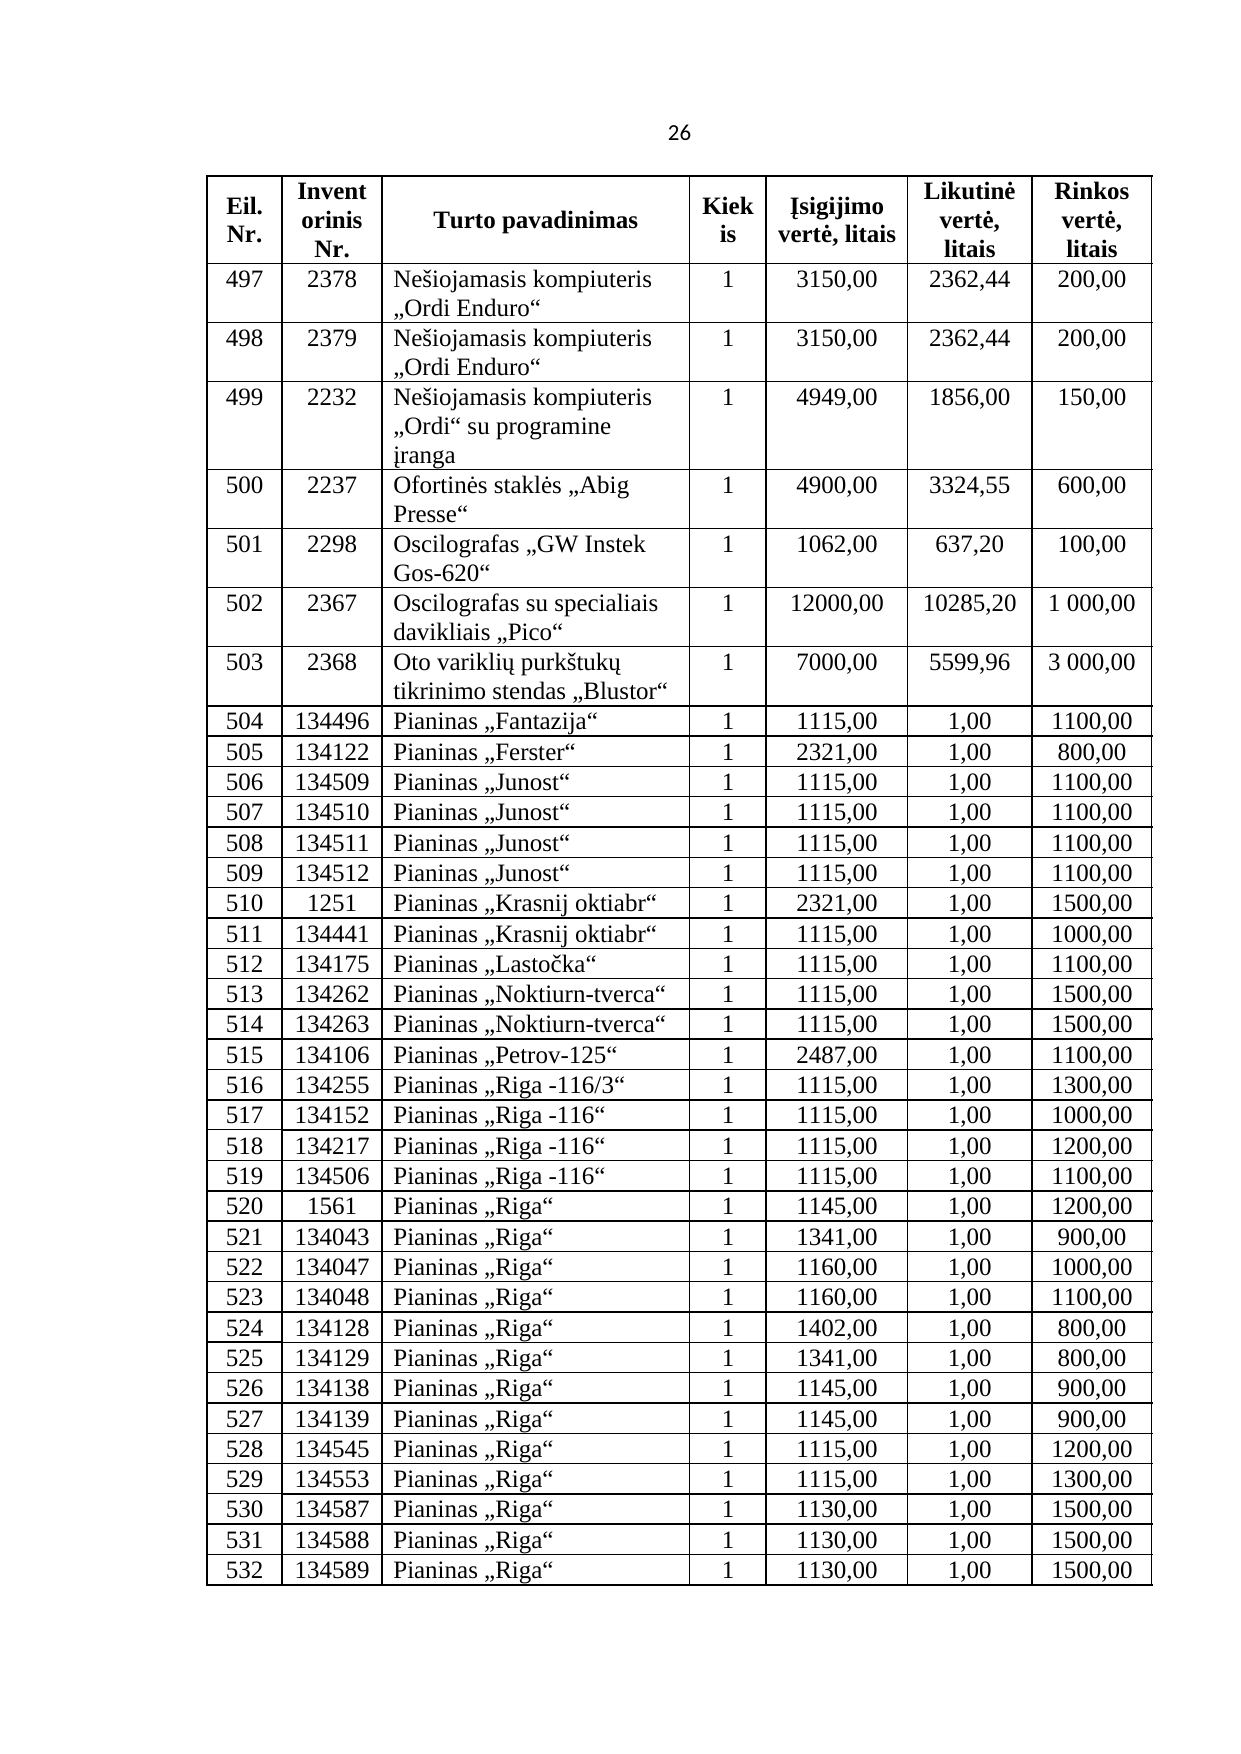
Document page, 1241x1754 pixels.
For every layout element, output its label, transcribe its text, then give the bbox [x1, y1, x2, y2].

table_cell Pianinas „Fantazija“ [383, 707, 689, 735]
table_cell 134152 [283, 1101, 381, 1129]
table_cell 1 [690, 888, 765, 917]
table_cell Pianinas „Riga“ [383, 1252, 689, 1281]
table_cell 1000,00 [1033, 1101, 1151, 1129]
table_cell 522 [208, 1252, 281, 1281]
table_cell 3150,00 [767, 323, 907, 381]
table_cell 1,00 [908, 1495, 1031, 1523]
table_cell 1 [690, 1040, 765, 1069]
table_cell 1402,00 [767, 1313, 907, 1341]
table_cell 1 [690, 264, 765, 322]
table_cell 1115,00 [767, 828, 907, 856]
table_cell 134175 [283, 949, 381, 978]
table_cell 1 [690, 1495, 765, 1523]
table_cell 1,00 [908, 1525, 1031, 1554]
table_cell 1100,00 [1033, 949, 1151, 978]
table_cell Pianinas „Junost“ [383, 797, 689, 826]
table_cell 2232 [283, 382, 381, 469]
table_cell Pianinas „Lastočka“ [383, 949, 689, 978]
table_cell 1,00 [908, 1222, 1031, 1251]
table_cell Pianinas „Riga“ [383, 1404, 689, 1432]
table_cell Pianinas „Petrov-125“ [383, 1040, 689, 1069]
table_cell 2362,44 [908, 264, 1031, 322]
table_cell 1 [690, 797, 765, 826]
table_cell 134441 [283, 919, 381, 947]
table_cell 508 [208, 828, 281, 856]
table_cell 1251 [283, 888, 381, 917]
table_cell 1,00 [908, 1131, 1031, 1159]
table_cell 1,00 [908, 1040, 1031, 1069]
table_cell 3324,55 [908, 470, 1031, 528]
table_cell 2362,44 [908, 323, 1031, 381]
table_cell 1300,00 [1033, 1464, 1151, 1493]
table_cell 200,00 [1033, 264, 1151, 322]
table_cell 529 [208, 1464, 281, 1493]
table_cell 2487,00 [767, 1040, 907, 1069]
table_cell Pianinas „Ferster“ [383, 737, 689, 766]
table_cell 1 [690, 647, 765, 705]
table_cell 134255 [283, 1070, 381, 1099]
table_header Likutinė vertė, litais [908, 177, 1031, 263]
table_cell 1 [690, 737, 765, 766]
table_cell 1,00 [908, 1555, 1031, 1584]
table_cell 1 [690, 1282, 765, 1311]
table_cell 1 [690, 949, 765, 978]
table_header Kiekis [690, 177, 765, 263]
table_cell Pianinas „Riga -116“ [383, 1161, 689, 1190]
table_cell 2237 [283, 470, 381, 528]
table_cell 1 [690, 1252, 765, 1281]
table_cell 519 [208, 1161, 281, 1190]
table_cell 513 [208, 979, 281, 1008]
table_cell 1115,00 [767, 1131, 907, 1159]
table_cell 1115,00 [767, 1101, 907, 1129]
table_cell 1115,00 [767, 1161, 907, 1190]
table_cell 511 [208, 919, 281, 947]
table_cell 1,00 [908, 1464, 1031, 1493]
table_cell 1856,00 [908, 382, 1031, 469]
table_cell 1,00 [908, 888, 1031, 917]
table_cell Pianinas „Riga“ [383, 1555, 689, 1584]
table_cell 1 [690, 588, 765, 646]
table_cell 134545 [283, 1434, 381, 1463]
table_cell 1000,00 [1033, 1252, 1151, 1281]
table_cell 1100,00 [1033, 828, 1151, 856]
table_cell 1130,00 [767, 1555, 907, 1584]
table_cell 1,00 [908, 1343, 1031, 1372]
table_cell 10285,20 [908, 588, 1031, 646]
table_cell Pianinas „Noktiurn-tverca“ [383, 979, 689, 1008]
table_cell 1115,00 [767, 707, 907, 735]
table_cell 1 [690, 707, 765, 735]
table_cell Pianinas „Junost“ [383, 828, 689, 856]
table_cell Pianinas „Riga“ [383, 1464, 689, 1493]
table_cell 800,00 [1033, 1343, 1151, 1372]
table_cell 134106 [283, 1040, 381, 1069]
table_cell 1115,00 [767, 949, 907, 978]
table_cell 1,00 [908, 707, 1031, 735]
table_cell 1 [690, 1373, 765, 1402]
table_cell 1,00 [908, 1373, 1031, 1402]
table_cell 2378 [283, 264, 381, 322]
table_cell 2379 [283, 323, 381, 381]
table_cell Pianinas „Riga -116“ [383, 1101, 689, 1129]
table_cell 1115,00 [767, 1070, 907, 1099]
table_cell 527 [208, 1404, 281, 1432]
table_cell Oscilografas „GW Instek Gos-620“ [383, 529, 689, 587]
table_cell 1,00 [908, 767, 1031, 796]
table_cell 3150,00 [767, 264, 907, 322]
table_cell 1 [690, 1434, 765, 1463]
table_cell 516 [208, 1070, 281, 1099]
table_cell 4949,00 [767, 382, 907, 469]
table_cell 509 [208, 858, 281, 887]
table_cell 1 [690, 1070, 765, 1099]
table_cell 1 [690, 1101, 765, 1129]
table_cell 526 [208, 1373, 281, 1402]
table_cell Nešiojamasis kompiuteris „Ordi Enduro“ [383, 264, 689, 322]
table_header Rinkos vertė, litais [1033, 177, 1151, 263]
table_cell 1,00 [908, 1313, 1031, 1341]
table_cell 1,00 [908, 979, 1031, 1008]
table_cell 900,00 [1033, 1222, 1151, 1251]
table_header Eil. Nr. [208, 177, 281, 263]
table_cell 1,00 [908, 858, 1031, 887]
table_cell 1 [690, 828, 765, 856]
table_cell 1200,00 [1033, 1131, 1151, 1159]
table_cell Pianinas „Junost“ [383, 858, 689, 887]
table_cell 2321,00 [767, 888, 907, 917]
table_cell 1160,00 [767, 1282, 907, 1311]
table_cell 134496 [283, 707, 381, 735]
table_cell 1 [690, 529, 765, 587]
table_cell 900,00 [1033, 1373, 1151, 1402]
table_cell Ofortinės staklės „Abig Presse“ [383, 470, 689, 528]
table_cell 134553 [283, 1464, 381, 1493]
table_cell 1115,00 [767, 858, 907, 887]
table_cell 1062,00 [767, 529, 907, 587]
table_cell 1145,00 [767, 1404, 907, 1432]
table_cell 134047 [283, 1252, 381, 1281]
table_cell 1,00 [908, 949, 1031, 978]
table_cell 1100,00 [1033, 858, 1151, 887]
table_cell 1500,00 [1033, 979, 1151, 1008]
table_cell 2368 [283, 647, 381, 705]
table_cell 1,00 [908, 1404, 1031, 1432]
table_cell Oscilografas su specialiais davikliais „Pico“ [383, 588, 689, 646]
table_cell 1 000,00 [1033, 588, 1151, 646]
table_cell 1130,00 [767, 1525, 907, 1554]
table_cell 1115,00 [767, 1010, 907, 1038]
table_cell 1145,00 [767, 1373, 907, 1402]
table_cell 1 [690, 1010, 765, 1038]
table_cell 530 [208, 1494, 281, 1523]
table_cell 134589 [283, 1555, 381, 1584]
table_cell 134509 [283, 767, 381, 796]
table_cell 900,00 [1033, 1404, 1151, 1432]
table_cell Pianinas „Krasnij oktiabr“ [383, 888, 689, 917]
table_cell Nešiojamasis kompiuteris „Ordi“ su programine įranga [383, 382, 689, 469]
table_cell 134129 [283, 1343, 381, 1372]
table_cell 504 [208, 707, 281, 735]
table_cell 1 [690, 323, 765, 381]
table_cell 1100,00 [1033, 797, 1151, 826]
table_cell 637,20 [908, 529, 1031, 587]
table_cell 1 [690, 382, 765, 469]
table_cell 520 [208, 1192, 281, 1220]
table_cell 502 [208, 588, 281, 646]
table_cell 1 [690, 1192, 765, 1220]
table_cell Pianinas „Riga“ [383, 1313, 689, 1341]
table_cell 1 [690, 1222, 765, 1251]
table_cell 2321,00 [767, 737, 907, 766]
table_cell 1341,00 [767, 1222, 907, 1251]
table_cell 523 [208, 1282, 281, 1311]
table_cell Pianinas „Riga“ [383, 1434, 689, 1463]
table_cell 528 [208, 1434, 281, 1463]
table_cell 1 [690, 919, 765, 947]
table_cell 505 [208, 737, 281, 766]
table_cell 1115,00 [767, 1464, 907, 1493]
table_cell 518 [208, 1130, 281, 1159]
table_cell 1115,00 [767, 979, 907, 1008]
table_cell 134048 [283, 1282, 381, 1311]
table_cell 1,00 [908, 1434, 1031, 1463]
table_cell 499 [208, 382, 281, 469]
table_cell 524 [208, 1313, 281, 1341]
table_cell 1 [690, 979, 765, 1008]
table_cell 1130,00 [767, 1495, 907, 1523]
table_cell 12000,00 [767, 588, 907, 646]
table_cell Pianinas „Riga“ [383, 1343, 689, 1372]
table_cell 500 [208, 470, 281, 528]
table_cell 134138 [283, 1373, 381, 1402]
table_cell 498 [208, 323, 281, 381]
table_cell 1500,00 [1033, 1495, 1151, 1523]
table_cell 1 [690, 858, 765, 887]
table_cell Pianinas „Riga -116“ [383, 1131, 689, 1159]
table_cell 1,00 [908, 1192, 1031, 1220]
table_cell 1341,00 [767, 1343, 907, 1372]
table_cell 1500,00 [1033, 1555, 1151, 1584]
table_cell 1300,00 [1033, 1070, 1151, 1099]
table_cell 1100,00 [1033, 1161, 1151, 1190]
table_cell 1 [690, 767, 765, 796]
table_cell 1 [690, 1404, 765, 1432]
table_cell 134506 [283, 1161, 381, 1190]
table_cell 2367 [283, 588, 381, 646]
table_cell 1 [690, 1555, 765, 1584]
table_cell 1,00 [908, 1101, 1031, 1129]
table_header Turto pavadinimas [383, 177, 689, 263]
table_cell Pianinas „Riga“ [383, 1192, 689, 1220]
table_cell 512 [208, 949, 281, 978]
table_cell 5599,96 [908, 647, 1031, 705]
table_cell 506 [208, 767, 281, 796]
table_cell Pianinas „Junost“ [383, 767, 689, 796]
table_header Įsigijimo vertė, litais [767, 177, 907, 263]
table_cell 1 [690, 1161, 765, 1190]
table_cell 1 [690, 1525, 765, 1554]
table_cell 525 [208, 1343, 281, 1372]
table_cell Oto variklių purkštukų tikrinimo stendas „Blustor“ [383, 647, 689, 705]
table_cell 800,00 [1033, 1313, 1151, 1341]
table_cell 134217 [283, 1131, 381, 1159]
table_cell 1,00 [908, 797, 1031, 826]
table_cell 1500,00 [1033, 1525, 1151, 1554]
table_cell 600,00 [1033, 470, 1151, 528]
table_cell 2298 [283, 529, 381, 587]
table_cell Pianinas „Riga“ [383, 1495, 689, 1523]
table_cell 134263 [283, 1010, 381, 1038]
table_cell 1115,00 [767, 1434, 907, 1463]
table_cell 1100,00 [1033, 767, 1151, 796]
table_cell 4900,00 [767, 470, 907, 528]
table_cell 1200,00 [1033, 1192, 1151, 1220]
table_cell 1500,00 [1033, 1010, 1151, 1038]
table_cell 1100,00 [1033, 707, 1151, 735]
table_cell 1100,00 [1033, 1040, 1151, 1069]
table_cell 1115,00 [767, 767, 907, 796]
table_cell Pianinas „Noktiurn-tverca“ [383, 1010, 689, 1038]
table_cell 503 [208, 647, 281, 705]
table_cell 134122 [283, 737, 381, 766]
table_cell 800,00 [1033, 737, 1151, 766]
table_cell 501 [208, 529, 281, 587]
table_cell 1,00 [908, 1010, 1031, 1038]
table_cell 1 [690, 1131, 765, 1159]
table_cell 1500,00 [1033, 888, 1151, 917]
table_cell 1 [690, 1313, 765, 1341]
table_cell 517 [208, 1101, 281, 1129]
table_cell 521 [208, 1222, 281, 1251]
table_cell 507 [208, 797, 281, 826]
table_cell 134588 [283, 1525, 381, 1554]
table_cell 1,00 [908, 1252, 1031, 1281]
table_cell 134128 [283, 1313, 381, 1341]
table_cell 1561 [283, 1192, 381, 1220]
table_cell 1000,00 [1033, 919, 1151, 947]
table_cell 134587 [283, 1495, 381, 1523]
table_cell 515 [208, 1040, 281, 1069]
table_cell 497 [208, 264, 281, 322]
table_cell 1,00 [908, 919, 1031, 947]
table_cell 100,00 [1033, 529, 1151, 587]
table_cell 514 [208, 1010, 281, 1038]
table_cell 1145,00 [767, 1192, 907, 1220]
table_cell 1,00 [908, 1070, 1031, 1099]
table_cell 1,00 [908, 1282, 1031, 1311]
table_cell Pianinas „Riga“ [383, 1525, 689, 1554]
table_cell 531 [208, 1525, 281, 1554]
table_cell Pianinas „Krasnij oktiabr“ [383, 919, 689, 947]
table_cell Pianinas „Riga -116/3“ [383, 1070, 689, 1099]
table_cell 1,00 [908, 1161, 1031, 1190]
table_cell 134139 [283, 1404, 381, 1432]
table_cell 1115,00 [767, 919, 907, 947]
table_cell 7000,00 [767, 647, 907, 705]
table_cell 134511 [283, 828, 381, 856]
table_cell 200,00 [1033, 323, 1151, 381]
table_cell 510 [208, 888, 281, 917]
table_cell 1,00 [908, 737, 1031, 766]
table_cell 134512 [283, 858, 381, 887]
table_cell 1115,00 [767, 797, 907, 826]
table_cell 532 [208, 1555, 281, 1584]
table_cell 1200,00 [1033, 1434, 1151, 1463]
table_cell 3 000,00 [1033, 647, 1151, 705]
table_cell 1160,00 [767, 1252, 907, 1281]
table_cell 1 [690, 1343, 765, 1372]
table_cell 1 [690, 1464, 765, 1493]
table_cell 134510 [283, 797, 381, 826]
table_cell Pianinas „Riga“ [383, 1222, 689, 1251]
table_cell 134043 [283, 1222, 381, 1251]
table_header Inventorinis Nr. [283, 177, 381, 263]
table_cell 1 [690, 470, 765, 528]
table_cell Pianinas „Riga“ [383, 1282, 689, 1311]
table_cell 150,00 [1033, 382, 1151, 469]
table_cell Nešiojamasis kompiuteris „Ordi Enduro“ [383, 323, 689, 381]
table_cell 134262 [283, 979, 381, 1008]
table_cell 1100,00 [1033, 1282, 1151, 1311]
table_cell Pianinas „Riga“ [383, 1373, 689, 1402]
table_cell 1,00 [908, 828, 1031, 856]
